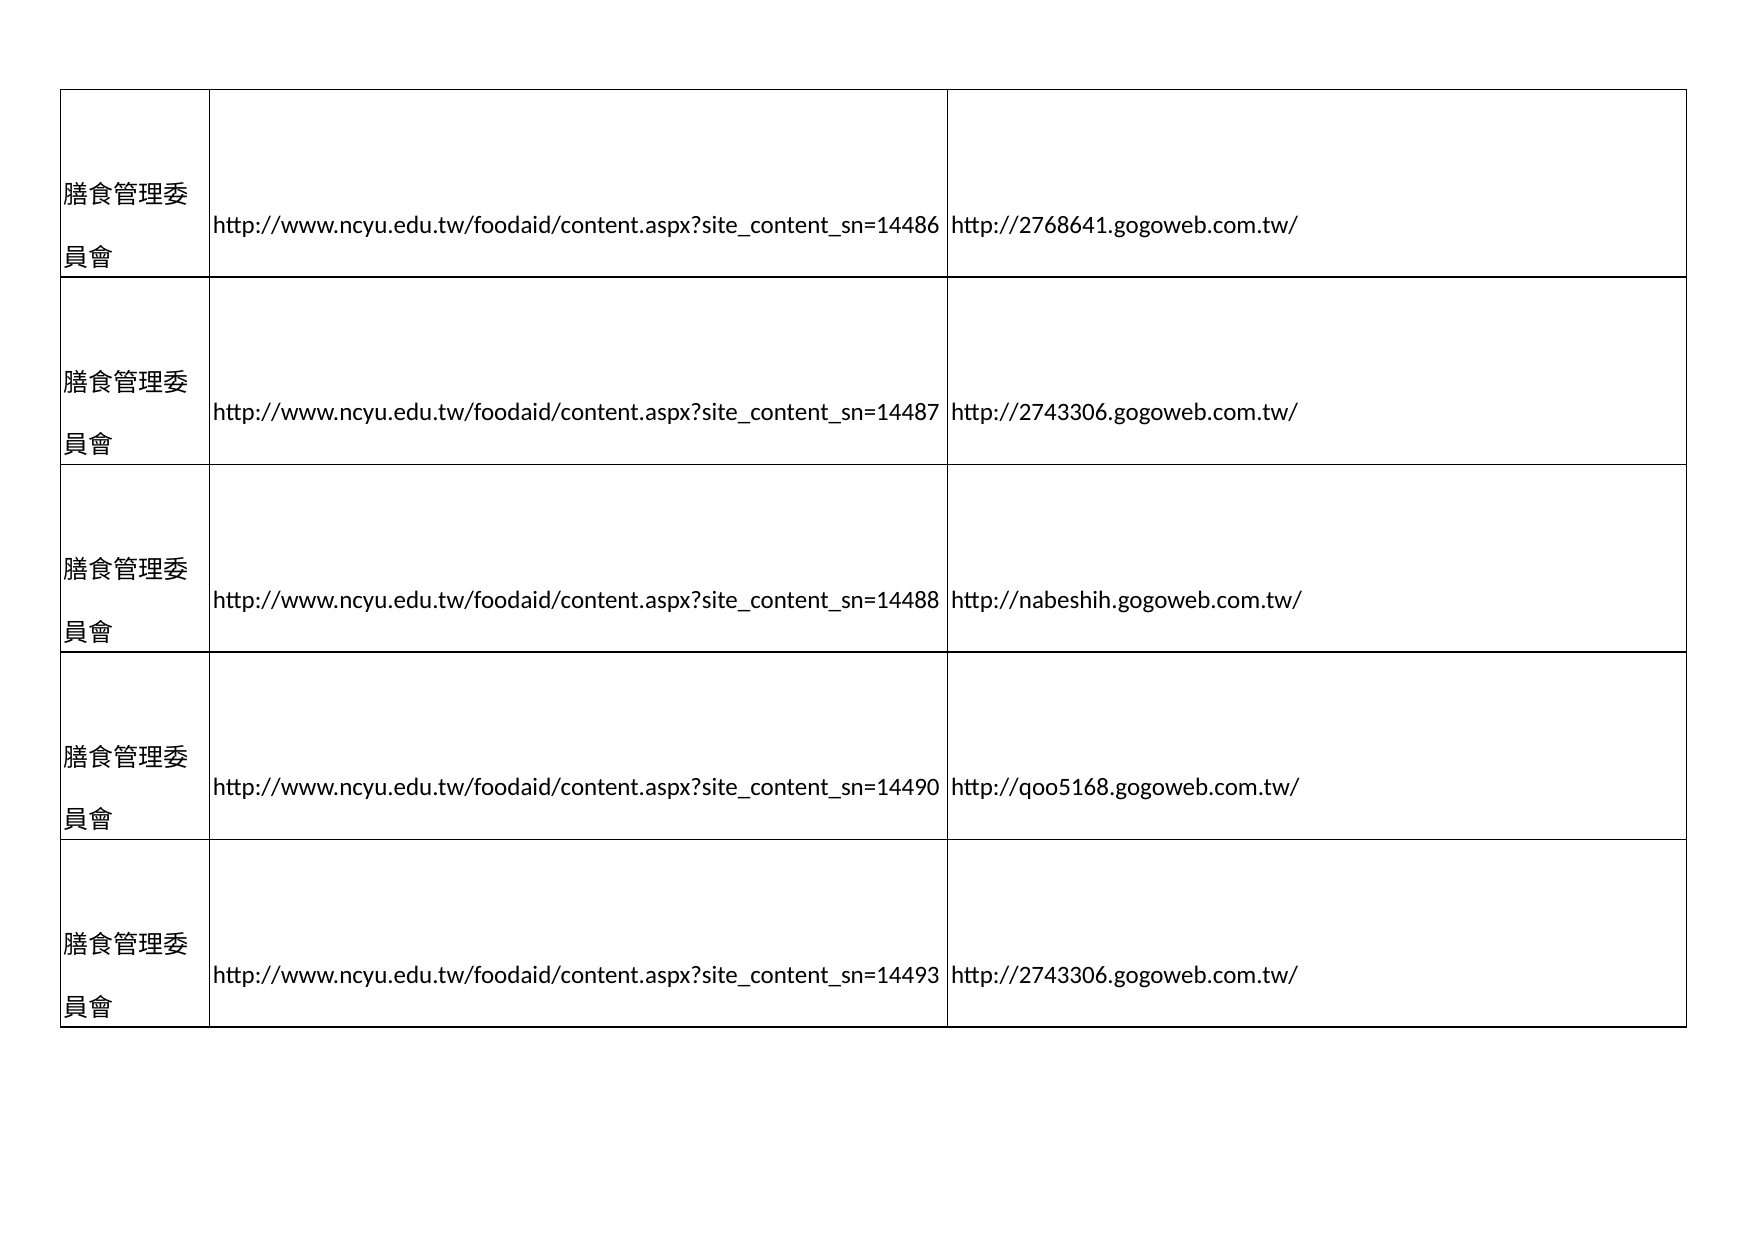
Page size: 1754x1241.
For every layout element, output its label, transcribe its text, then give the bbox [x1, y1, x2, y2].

table_cell http://www.ncyu.edu.tw/foodaid/content.aspx?site_content_sn=14488 [210, 465, 947, 651]
table_cell http://www.ncyu.edu.tw/foodaid/content.aspx?site_content_sn=14487 [210, 278, 947, 464]
table_cell http://2743306.gogoweb.com.tw/ [948, 840, 1686, 1026]
table_cell http://qoo5168.gogoweb.com.tw/ [948, 653, 1686, 839]
table_cell http://www.ncyu.edu.tw/foodaid/content.aspx?site_content_sn=14486 [210, 90, 947, 276]
table_cell 膳食管理委員會 [61, 90, 209, 276]
table_cell 膳食管理委員會 [61, 465, 209, 651]
table_cell http://2743306.gogoweb.com.tw/ [948, 278, 1686, 464]
table_cell http://www.ncyu.edu.tw/foodaid/content.aspx?site_content_sn=14490 [210, 653, 947, 839]
table_cell 膳食管理委員會 [61, 840, 209, 1026]
table_cell http://2768641.gogoweb.com.tw/ [948, 90, 1686, 276]
table_cell http://www.ncyu.edu.tw/foodaid/content.aspx?site_content_sn=14493 [210, 840, 947, 1026]
table_cell 膳食管理委員會 [61, 278, 209, 464]
table_cell http://nabeshih.gogoweb.com.tw/ [948, 465, 1686, 651]
table_cell 膳食管理委員會 [61, 653, 209, 839]
